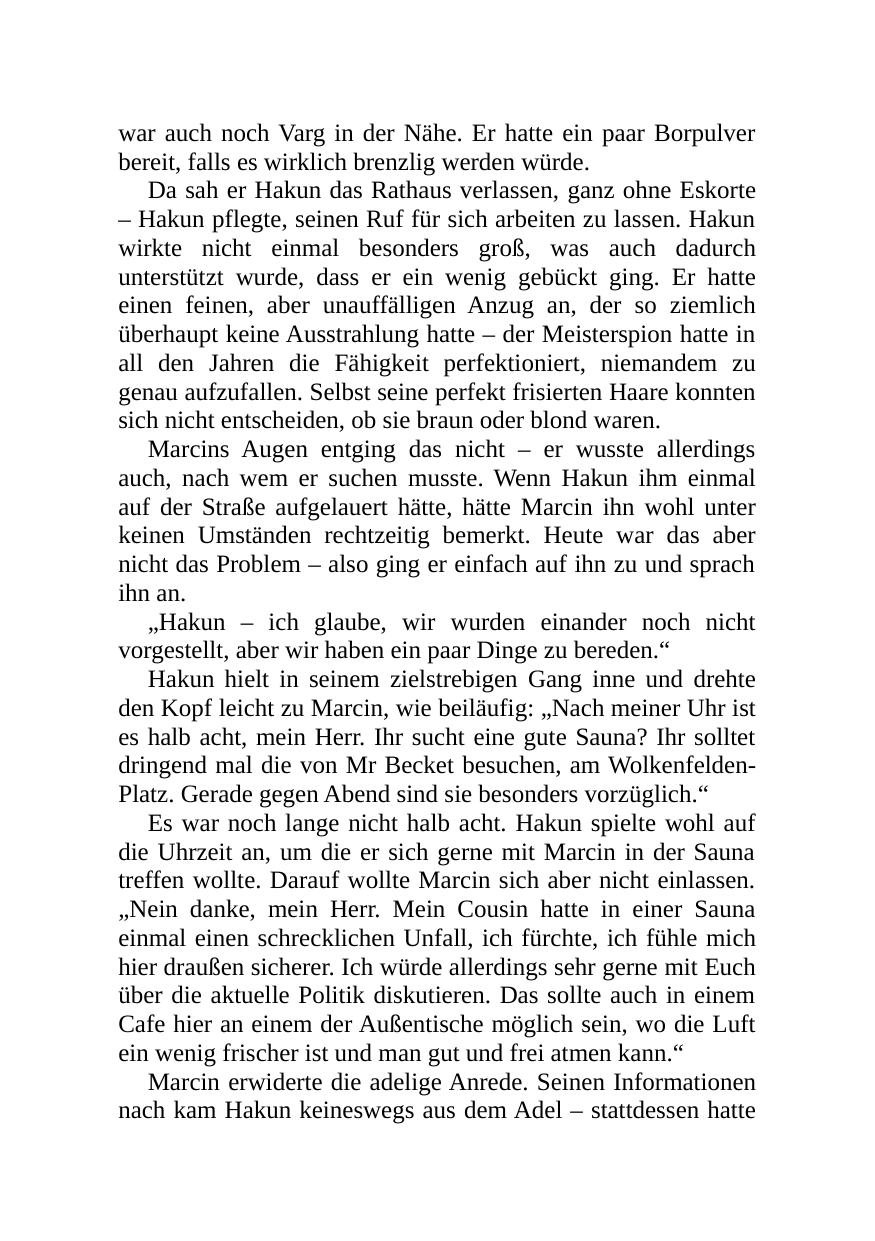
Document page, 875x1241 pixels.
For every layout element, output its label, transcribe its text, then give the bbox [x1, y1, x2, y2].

text war auch noch Varg in der Nähe. Er hatte ein paar Borpulver bereit, falls es wirklich brenzlig werden würde. [118, 118, 756, 176]
text „Hakun – ich glaube, wir wurden einander noch nicht vorgestellt, aber wir haben ein paar Dinge zu bereden.“ [118, 607, 756, 664]
text Marcins Augen entging das nicht – er wusste allerdings auch, nach wem er suchen musste. Wenn Hakun ihm einmal auf der Straße aufgelauert hätte, hätte Marcin ihn wohl unter keinen Umständen rechtzeitig bemerkt. Heute war das aber nicht das Problem – also ging er einfach auf ihn zu und sprach ihn an. [118, 434, 756, 607]
text Es war noch lange nicht halb acht. Hakun spielte wohl auf die Uhrzeit an, um die er sich gerne mit Marcin in der Sauna treffen wollte. Darauf wollte Marcin sich aber nicht einlassen. „Nein danke, mein Herr. Mein Cousin hatte in einer Sauna einmal einen schrecklichen Unfall, ich fürchte, ich fühle mich hier draußen sicherer. Ich würde allerdings sehr gerne mit Euch über die aktuelle Politik diskutieren. Das sollte auch in einem Cafe hier an einem der Außentische möglich sein, wo die Luft ein wenig frischer ist und man gut und frei atmen kann.“ [118, 808, 756, 1067]
text Hakun hielt in seinem zielstrebigen Gang inne und drehte den Kopf leicht zu Marcin, wie beiläufig: „Nach meiner Uhr ist es halb acht, mein Herr. Ihr sucht eine gute Sauna? Ihr solltet dringend mal die von Mr Becket besuchen, am Wolkenfelden-Platz. Gerade gegen Abend sind sie besonders vorzüglich.“ [118, 664, 756, 808]
text Marcin erwiderte die adelige Anrede. Seinen Informationen nach kam Hakun keineswegs aus dem Adel – stattdessen hatte [118, 1067, 756, 1124]
text Da sah er Hakun das Rathaus verlassen, ganz ohne Eskorte – Hakun pflegte, seinen Ruf für sich arbeiten zu lassen. Hakun wirkte nicht einmal besonders groß, was auch dadurch unterstützt wurde, dass er ein wenig gebückt ging. Er hatte einen feinen, aber unauffälligen Anzug an, der so ziemlich überhaupt keine Ausstrahlung hatte – der Meisterspion hatte in all den Jahren die Fähigkeit perfektioniert, niemandem zu genau aufzufallen. Selbst seine perfekt frisierten Haare konnten sich nicht entscheiden, ob sie braun oder blond waren. [118, 176, 756, 434]
